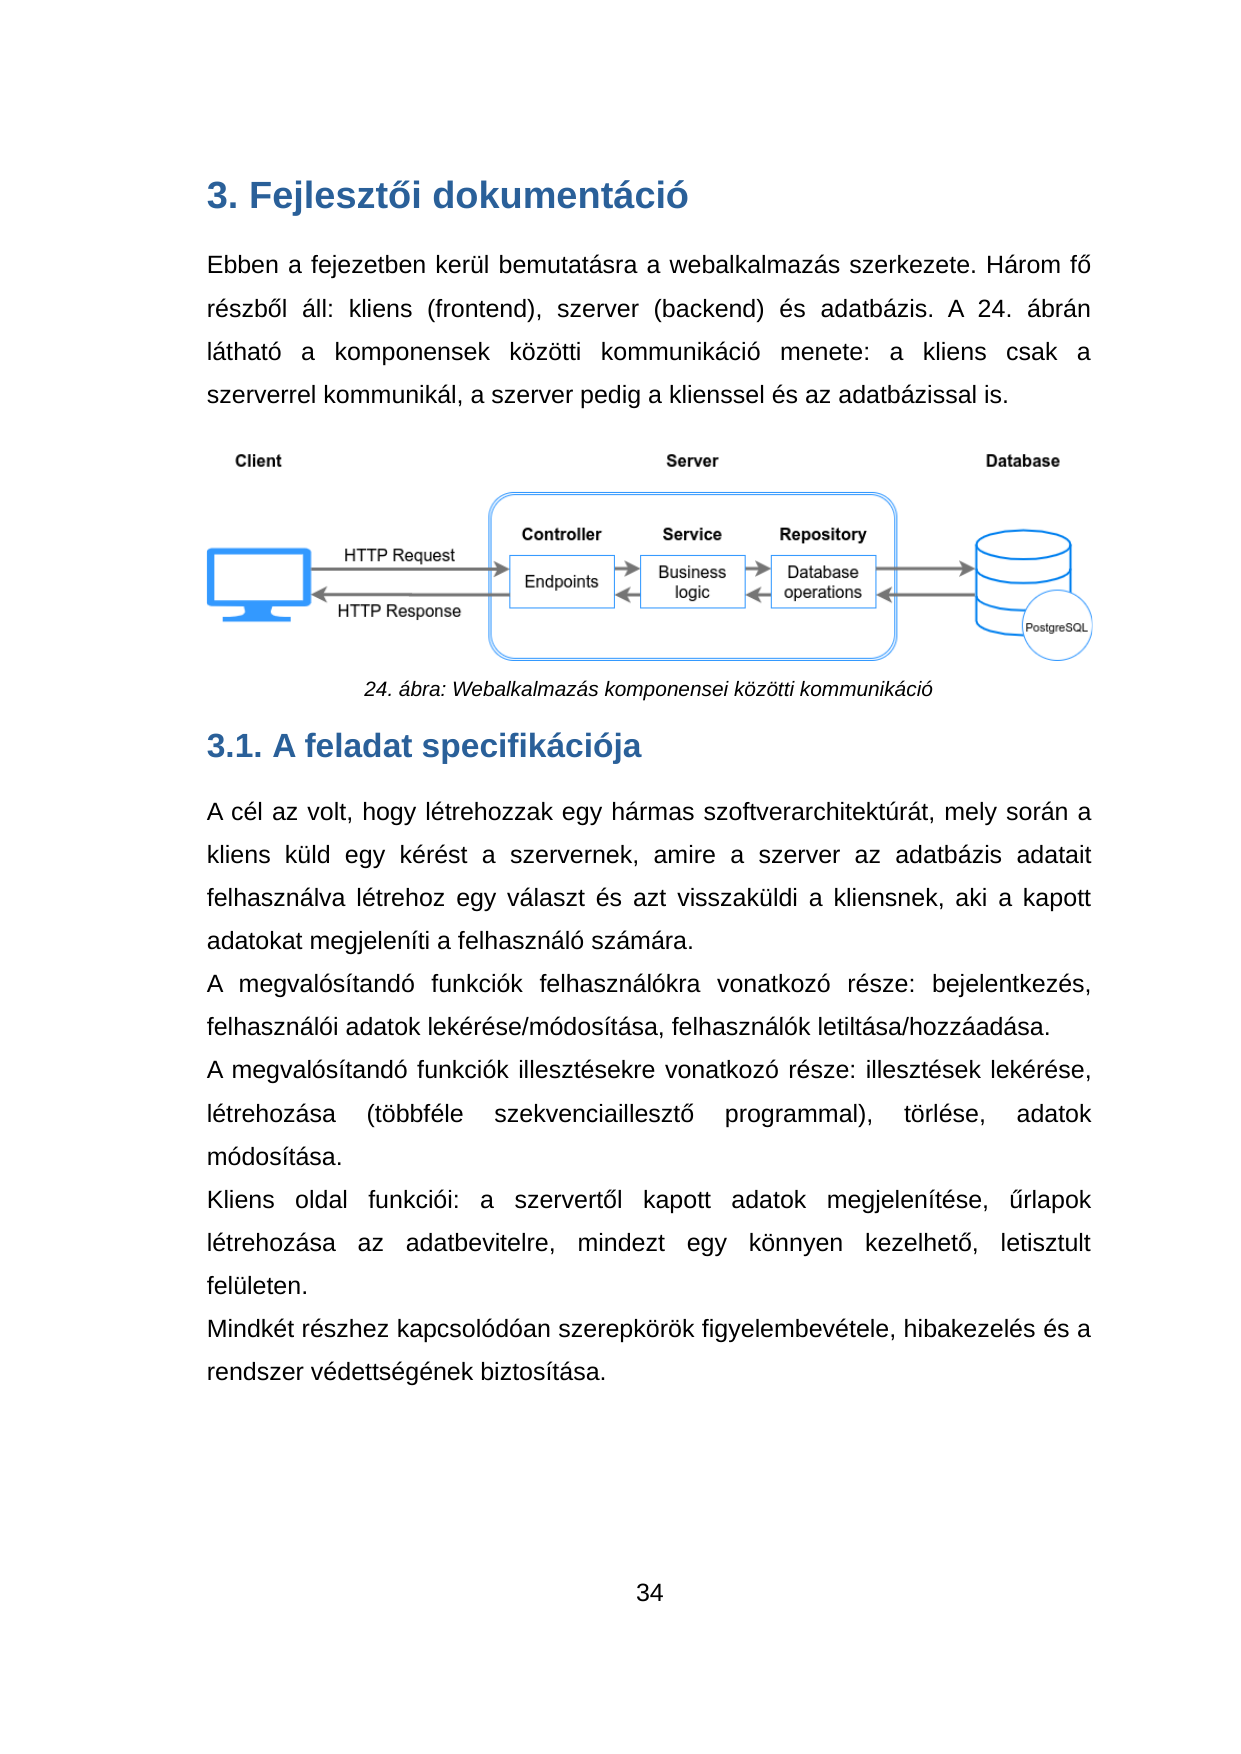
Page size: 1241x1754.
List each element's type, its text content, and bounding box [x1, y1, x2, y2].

subtitle Fejlesztői dokumentáció [207, 173, 1093, 216]
picture [206, 451, 1093, 661]
text A megvalósítandó funkciók illesztésekre vonatkozó része: illesztések lekérése, létrehozása (többféle szekvenciaillesztő programmal), törlése, adatok módosítása. [207, 1056, 1093, 1171]
subtitle [207, 438, 1093, 451]
text Ebben a fejezetben kerül bemutatásra a webalkalmazás szerkezete. Három fő részből áll: kliens (frontend), szerver (backend) és adatbázis. A 24. ábrán látható a komponensek közötti kommunikáció menete: a kliens csak a szerverrel kommunikál, a szerver pedig a klienssel és az adatbázissal is. [207, 251, 1093, 409]
subtitle A feladat specifikációja [207, 701, 1093, 765]
text A megvalósítandó funkciók felhasználókra vonatkozó része: bejelentkezés, felhasználói adatok lekérése/módosítása, felhasználók letiltása/hozzáadása. [207, 969, 1093, 1041]
text A cél az volt, hogy létrehozzak egy hármas szoftverarchitektúrát, mely során a kliens küld egy kérést a szervernek, amire a szerver az adatbázis adatait felhasználva létrehoz egy választ és azt visszaküldi a kliensnek, aki a kapott adatokat megjeleníti a felhasználó számára. [207, 797, 1093, 955]
text Mindkét részhez kapcsolódóan szerepkörök figyelembevétele, hibakezelés és a rendszer védettségének biztosítása. [207, 1314, 1093, 1386]
text Kliens oldal funkciói: a szervertől kapott adatok megjelenítése, űrlapok létrehozása az adatbevitelre, mindezt egy könnyen kezelhető, letisztult felületen. [207, 1185, 1093, 1300]
text 24. ábra: Webalkalmazás komponensei közötti kommunikáció [207, 661, 1093, 701]
